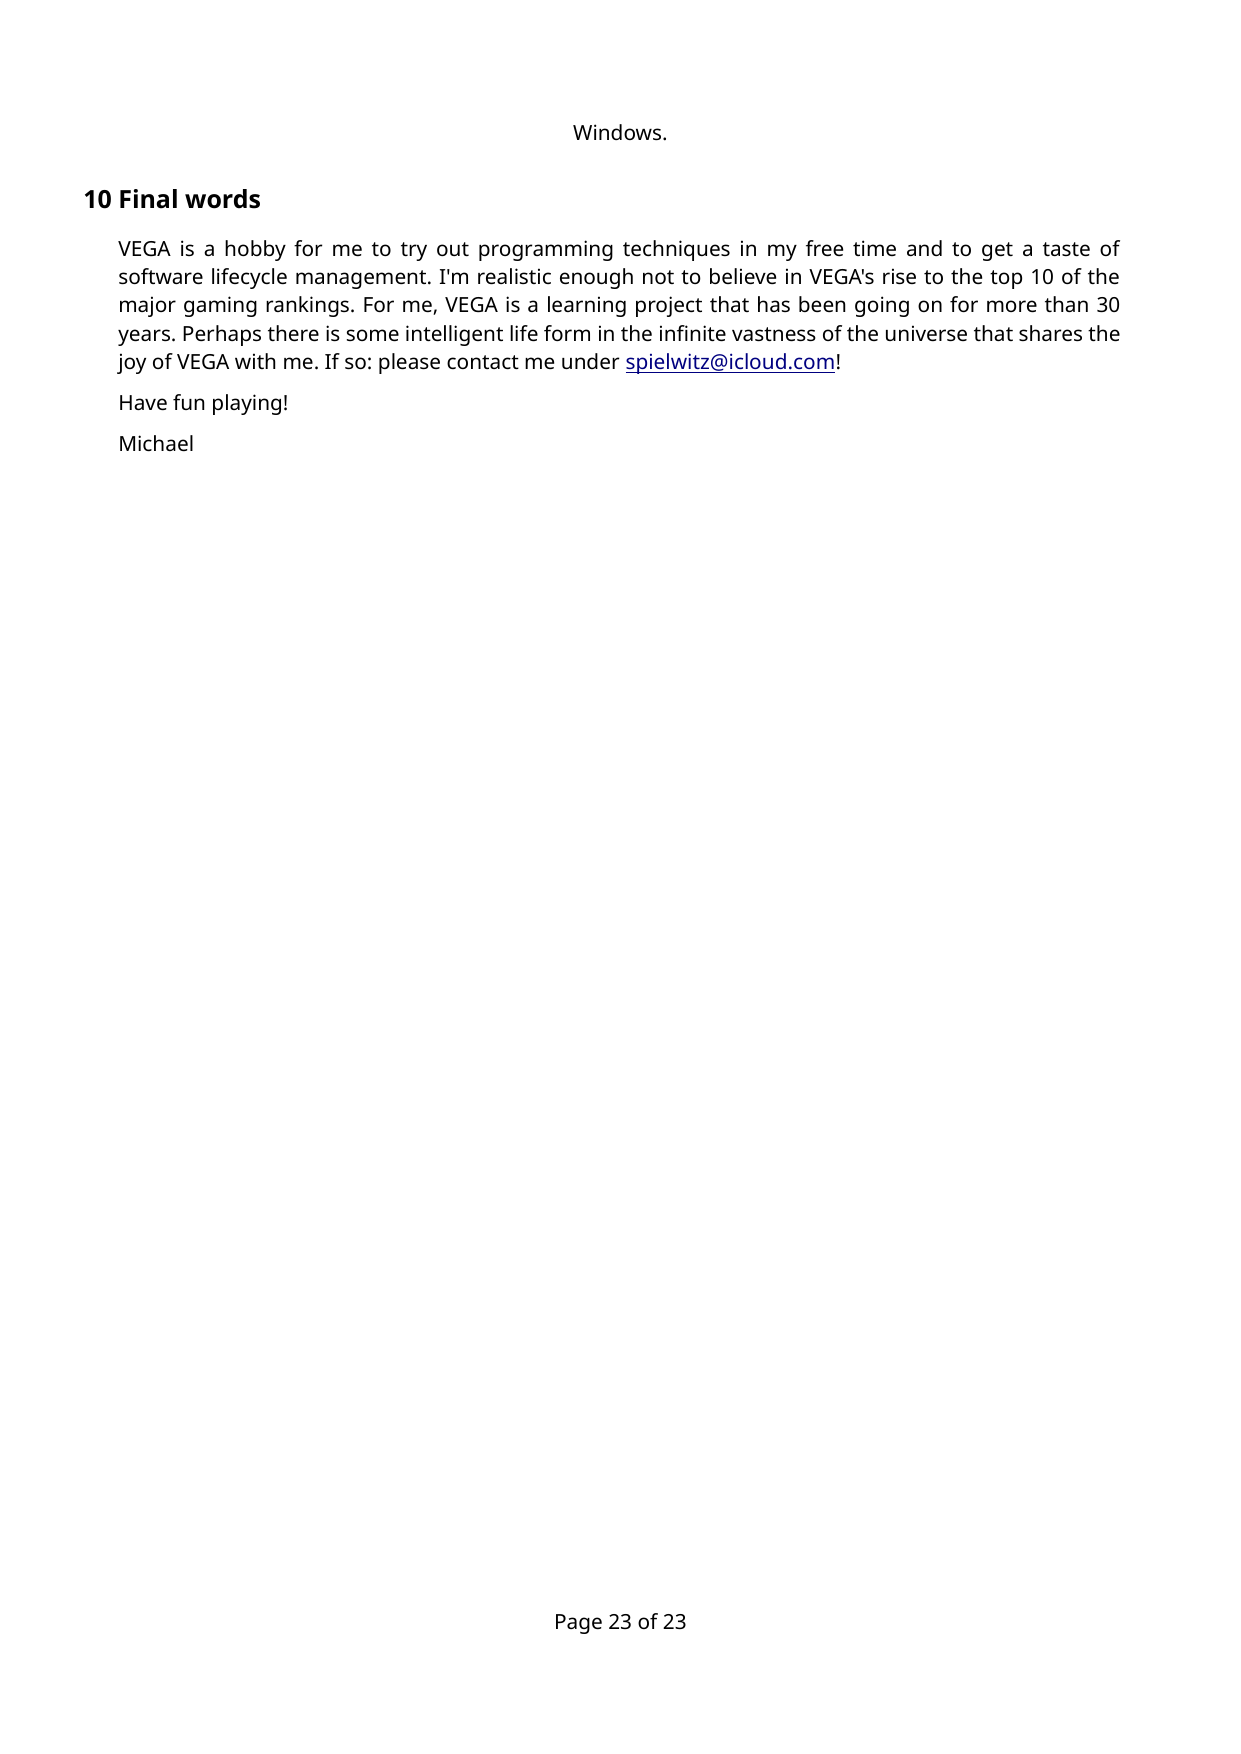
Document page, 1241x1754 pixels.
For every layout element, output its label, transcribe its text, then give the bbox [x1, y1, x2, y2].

text VEGA is a hobby for me to try out programming techniques in my free time and to get a taste of software lifecycle management. I'm realistic enough not to believe in VEGA's rise to the top 10 of the major gaming rankings. For me, VEGA is a learning project that has been going on for more than 30 years. Perhaps there is some intelligent life form in the infinite vastness of the universe that shares the joy of VEGA with me. If so: please contact me under spielwitz@icloud.com! [118, 234, 1122, 376]
subtitle Final words [118, 182, 1122, 216]
text Michael [118, 429, 1122, 458]
text Windows. [118, 118, 1122, 147]
text Have fun playing! [118, 388, 1122, 417]
